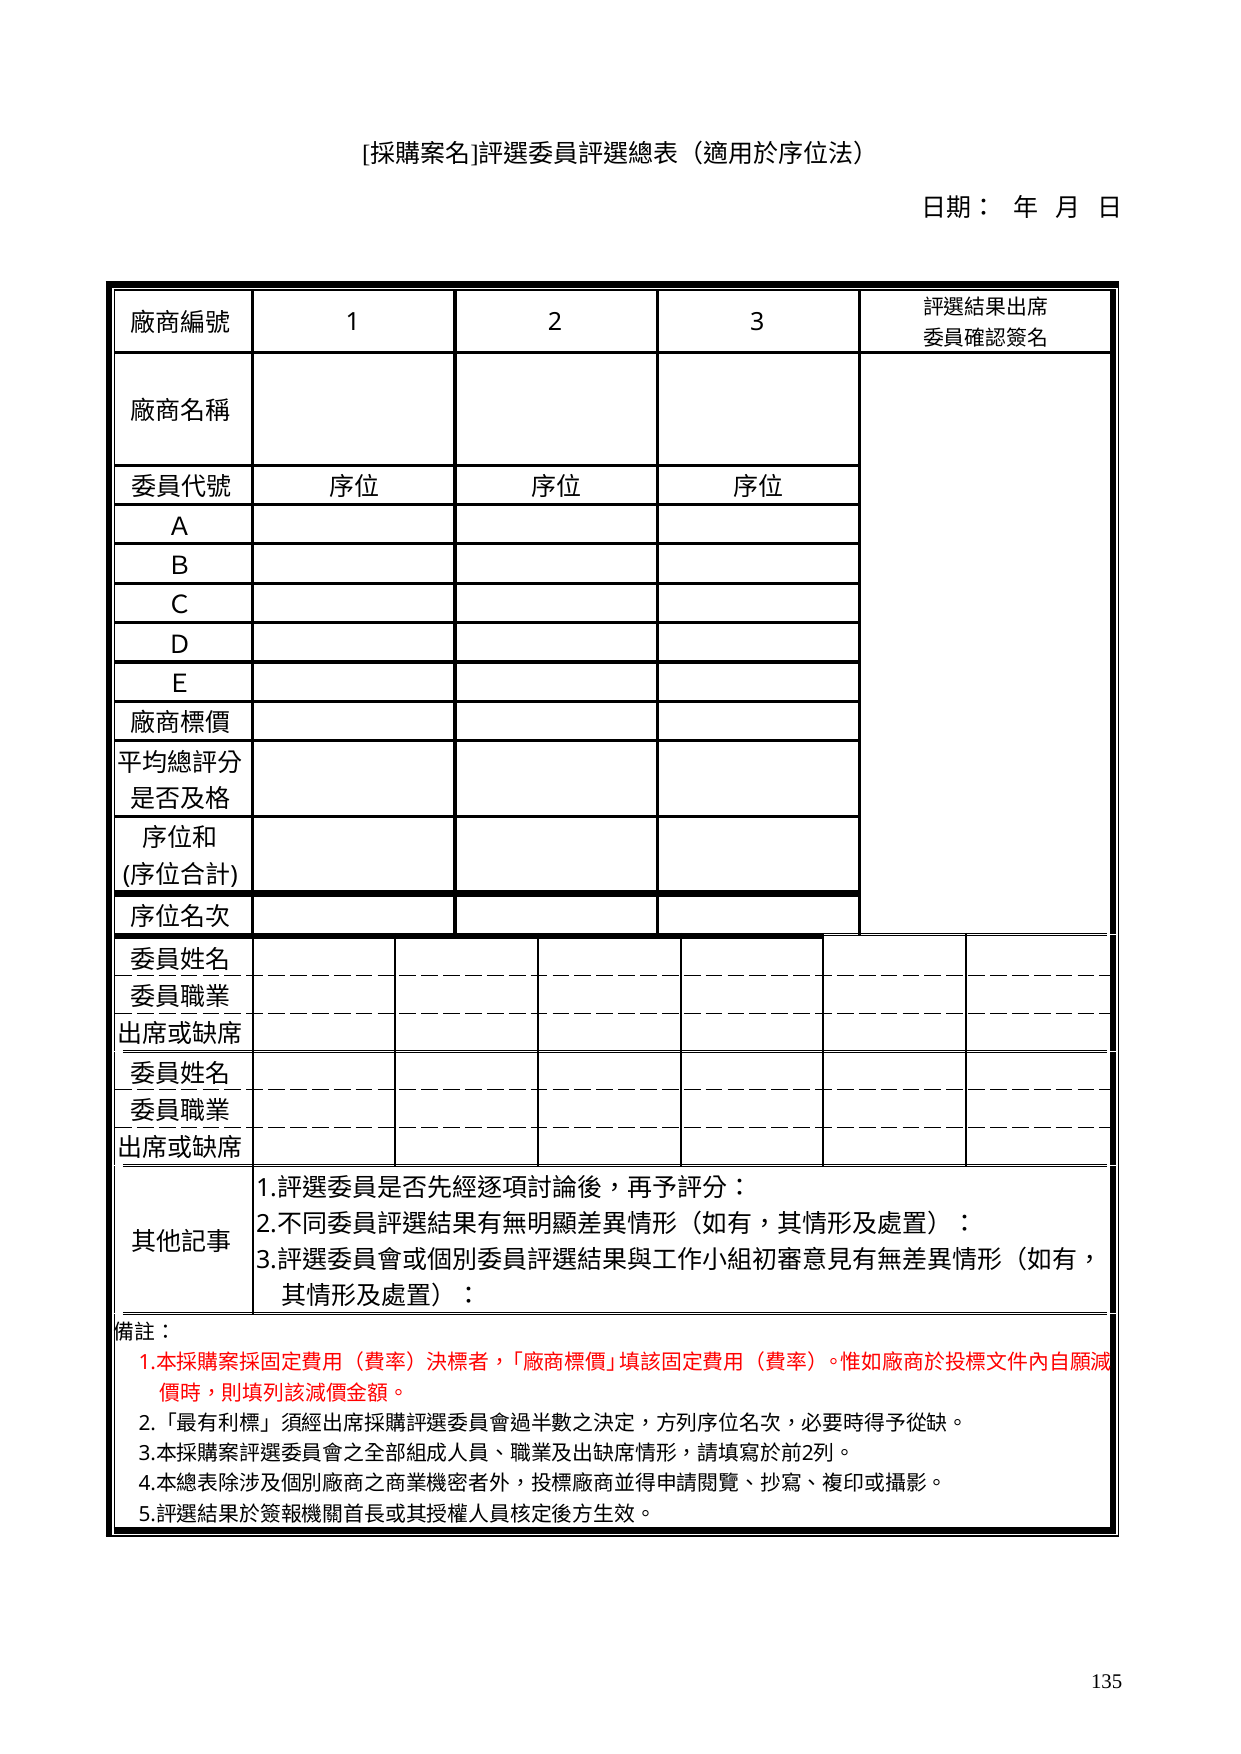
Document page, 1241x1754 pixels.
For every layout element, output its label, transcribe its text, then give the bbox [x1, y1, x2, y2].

table_cell 1.評選委員是否先經逐項討論後，再予評分： 2.不同委員評選結果有無明顯差異情形（如有，其情形及處置）： 3.評選委員會或個別委員評選結果與工作小組初審意見有無差異情形（如有，其情形及處置）： [254, 1164, 1114, 1312]
table_cell Ｂ [115, 545, 251, 582]
table_header 3 [659, 291, 858, 351]
table_cell [539, 939, 680, 975]
table_cell [457, 545, 656, 582]
table_cell [539, 1127, 680, 1164]
table_cell 序位名次 [115, 897, 251, 933]
table_cell [824, 1127, 965, 1164]
table_header 評選結果出席 委員確認簽名 [861, 291, 1110, 351]
table_cell [457, 664, 656, 700]
table_cell [824, 1013, 965, 1050]
table_cell 序位 [457, 467, 656, 503]
table_cell [824, 936, 965, 975]
table_cell [824, 1053, 965, 1089]
table_cell 委員代號 [115, 467, 251, 503]
table_cell [254, 703, 453, 739]
table_cell [254, 545, 453, 582]
table_cell [254, 585, 453, 621]
table_cell [396, 1013, 537, 1050]
table_cell 委員姓名 [112, 1050, 252, 1089]
table_header 1 [254, 291, 453, 351]
table_cell [254, 1127, 394, 1164]
table_cell [457, 354, 656, 463]
table_cell [659, 545, 858, 582]
table_cell [539, 1089, 680, 1127]
table_cell [861, 354, 1110, 933]
table_cell [659, 818, 858, 890]
table_cell Ｃ [115, 585, 251, 621]
table_cell [254, 742, 453, 815]
table_cell [539, 975, 680, 1013]
table_cell [659, 664, 858, 700]
table_cell 出席或缺席 [115, 1127, 252, 1164]
table_cell [824, 975, 965, 1013]
table_cell [254, 624, 453, 660]
table_cell [396, 1127, 537, 1164]
table_cell [682, 975, 822, 1013]
text 日期： 年 月 日 [118, 173, 1122, 227]
table_cell [457, 624, 656, 660]
table_cell [254, 1089, 394, 1127]
table_header 廠商編號 [115, 291, 251, 351]
table_cell [682, 1089, 822, 1127]
table_cell [967, 975, 1110, 1013]
table_cell Ｄ [115, 624, 251, 660]
table_cell [659, 897, 858, 933]
table_cell [396, 939, 537, 975]
table_cell [254, 506, 453, 542]
table_cell [396, 1089, 537, 1127]
table_cell [659, 742, 858, 815]
table_cell [967, 1089, 1110, 1127]
table_cell Ｅ [115, 664, 251, 700]
table_cell [254, 897, 453, 933]
table_cell 序位 [659, 467, 858, 503]
table_cell [539, 1013, 680, 1050]
table_cell 廠商標價 [115, 703, 251, 739]
table_cell 委員職業 [115, 975, 252, 1013]
table_cell 序位和 (序位合計) [115, 818, 251, 890]
table_cell [967, 1013, 1110, 1050]
table_cell [254, 1013, 394, 1050]
table_cell [457, 818, 656, 890]
table_cell [682, 1013, 822, 1050]
table_cell 其他記事 [112, 1164, 252, 1312]
table_header 2 [457, 291, 656, 351]
table_cell [254, 664, 453, 700]
table_cell [254, 354, 453, 463]
table_cell 備註： 1.本採購案採固定費用（費率）決標者，「廠商標價」填該固定費用（費率）。惟如廠商於投標文件內自願減價時，則填列該減價金額。 2.「最有利標」須經出席採購評選委員會過半數之決定，方列序位名次，必要時得予從缺。 3.本採購案評選委員會之全部組成人員、職業及出缺席情形，請填寫於前2列。 4.本總表除涉及個別廠商之商業機密者外，投標廠商並得申請閱覽、抄寫、複印或攝影。 5.評選結果於簽報機關首長或其授權人員核定後方生效。 [112, 1312, 1114, 1527]
table_cell [682, 939, 822, 975]
table_cell 出席或缺席 [115, 1013, 252, 1050]
table_cell [457, 585, 656, 621]
table_cell [659, 354, 858, 463]
table_cell [254, 1053, 394, 1089]
table_cell Ａ [115, 506, 251, 542]
table_cell [659, 703, 858, 739]
table_cell 平均總評分 是否及格 [115, 742, 251, 815]
table_cell [682, 1127, 822, 1164]
table_cell [254, 939, 394, 975]
table_cell [457, 506, 656, 542]
table_cell [396, 975, 537, 1013]
table_cell [457, 897, 656, 933]
table_cell [457, 742, 656, 815]
table_cell [967, 1050, 1114, 1089]
table_cell [659, 624, 858, 660]
table_cell 委員姓名 [115, 939, 252, 975]
table_cell [254, 975, 394, 1013]
table_cell [682, 1053, 822, 1089]
table_cell [254, 818, 453, 890]
text [採購案名]評選委員評選總表（適用於序位法） [118, 119, 1122, 173]
table_cell 委員職業 [115, 1089, 252, 1127]
table_cell 廠商名稱 [115, 354, 251, 463]
table_cell [659, 506, 858, 542]
table_cell [967, 1127, 1110, 1164]
table_cell [659, 585, 858, 621]
table_cell [457, 703, 656, 739]
table_cell [967, 933, 1114, 975]
table_cell [824, 1089, 965, 1127]
table_cell [539, 1053, 680, 1089]
table_cell [396, 1053, 537, 1089]
table_cell 序位 [254, 467, 453, 503]
